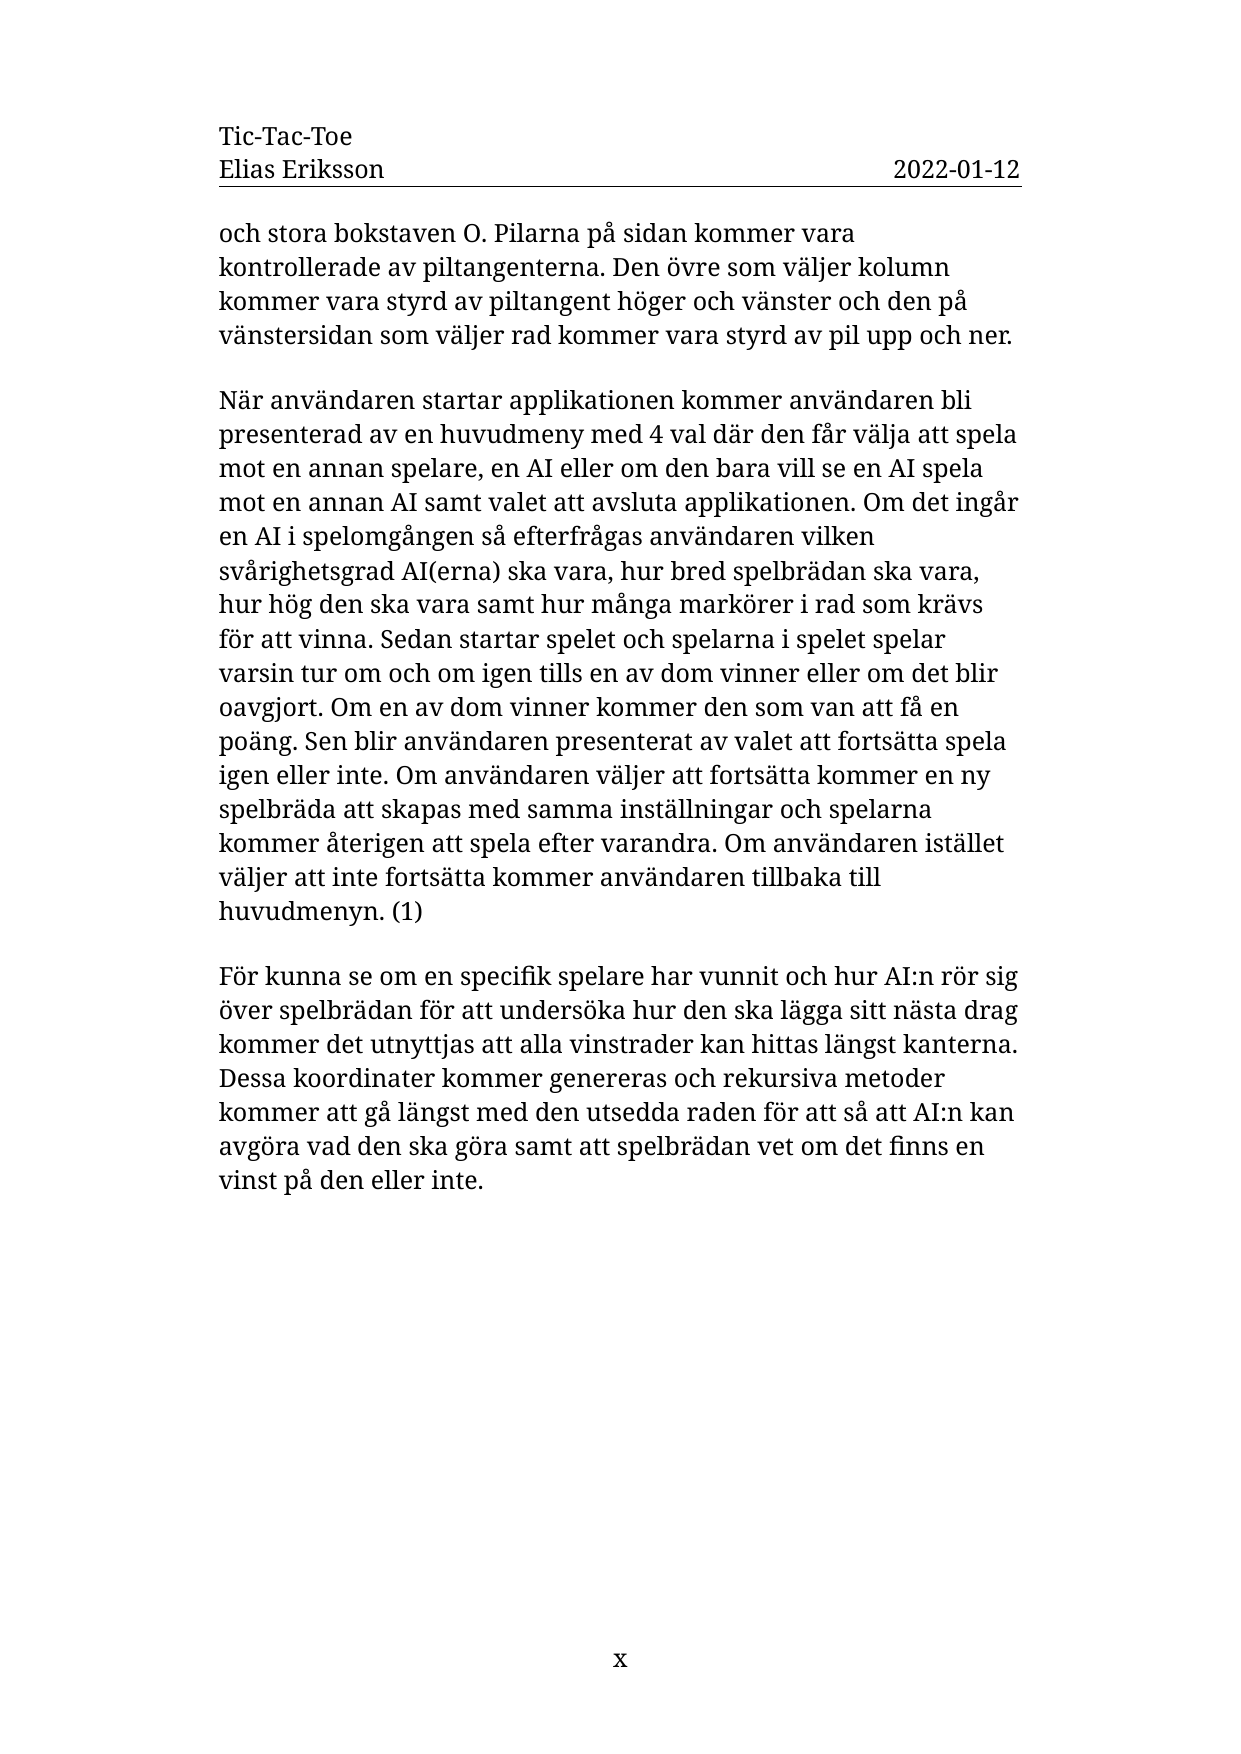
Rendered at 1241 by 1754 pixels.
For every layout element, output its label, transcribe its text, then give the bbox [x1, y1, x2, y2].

text När användaren startar applikationen kommer användaren bli presenterad av en huvudmeny med 4 val där den får välja att spela mot en annan spelare, en AI eller om den bara vill se en AI spela mot en annan AI samt valet att avsluta applikationen. Om det ingår en AI i spelomgången så efterfrågas användaren vilken svårighetsgrad AI(erna) ska vara, hur bred spelbrädan ska vara, hur hög den ska vara samt hur många markörer i rad som krävs för att vinna. Sedan startar spelet och spelarna i spelet spelar varsin tur om och om igen tills en av dom vinner eller om det blir oavgjort. Om en av dom vinner kommer den som van att få en poäng. Sen blir användaren presenterat av valet att fortsätta spela igen eller inte. Om användaren väljer att fortsätta kommer en ny spelbräda att skapas med samma inställningar och spelarna kommer återigen att spela efter varandra. Om användaren istället väljer att inte fortsätta kommer användaren tillbaka till huvudmenyn. (1) [218, 383, 1022, 928]
text För kunna se om en specifik spelare har vunnit och hur AI:n rör sig över spelbrädan för att undersöka hur den ska lägga sitt nästa drag kommer det utnyttjas att alla vinstrader kan hittas längst kanterna. Dessa koordinater kommer genereras och rekursiva metoder kommer att gå längst med den utsedda raden för att så att AI:n kan avgöra vad den ska göra samt att spelbrädan vet om det finns en vinst på den eller inte. [218, 958, 1022, 1197]
text och stora bokstaven O. Pilarna på sidan kommer vara kontrollerade av piltangenterna. Den övre som väljer kolumn kommer vara styrd av piltangent höger och vänster och den på vänstersidan som väljer rad kommer vara styrd av pil upp och ner. [218, 216, 1022, 352]
